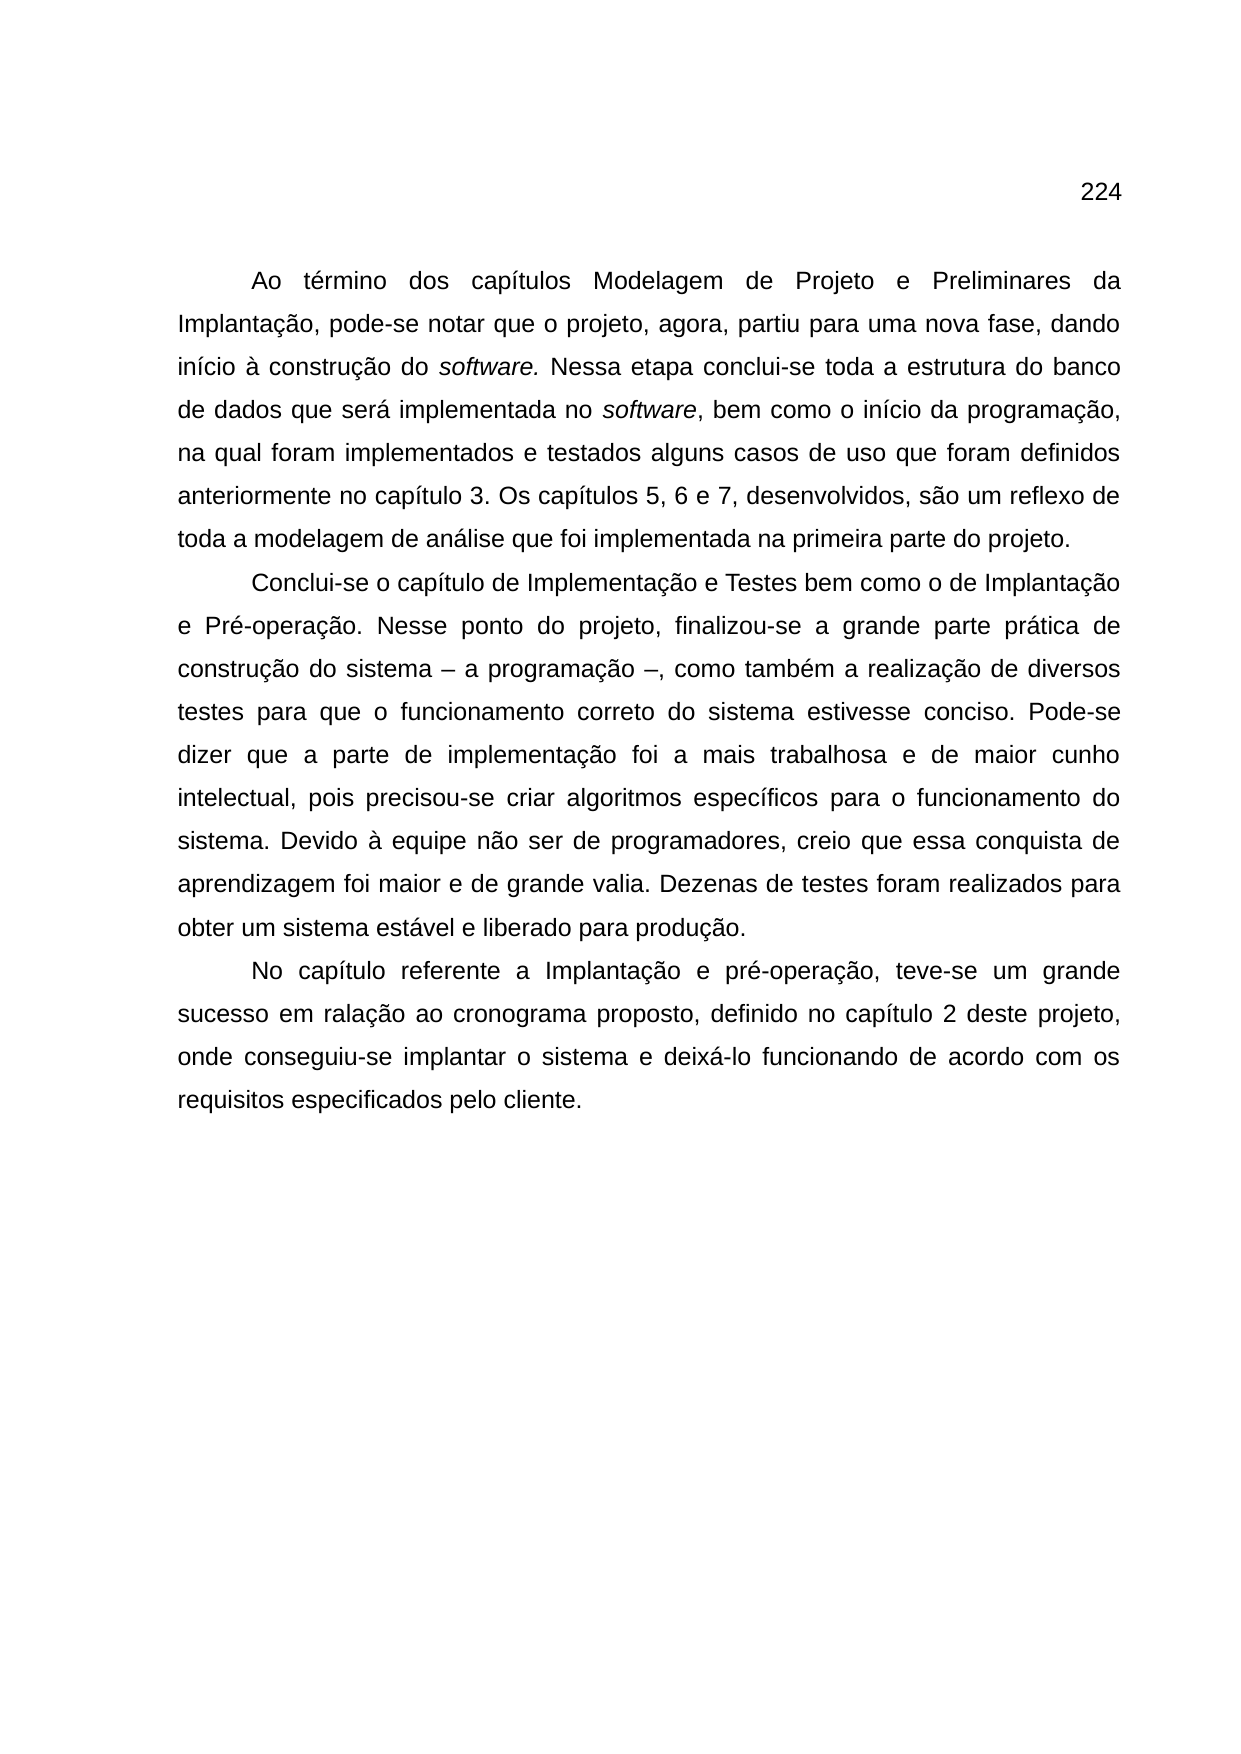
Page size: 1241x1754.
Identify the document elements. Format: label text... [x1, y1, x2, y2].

text No capítulo referente a Implantação e pré-operação, teve-se um grande sucesso em ralação ao cronograma proposto, definido no capítulo 2 deste projeto, onde conseguiu-se implantar o sistema e deixá-lo funcionando de acordo com os requisitos especificados pelo cliente. [177, 956, 1122, 1114]
text Conclui-se o capítulo de Implementação e Testes bem como o de Implantação e Pré-operação. Nesse ponto do projeto, finalizou-se a grande parte prática de construção do sistema – a programação –, como também a realização de diversos testes para que o funcionamento correto do sistema estivesse conciso. Pode-se dizer que a parte de implementação foi a mais trabalhosa e de maior cunho intelectual, pois precisou-se criar algoritmos específicos para o funcionamento do sistema. Devido à equipe não ser de programadores, creio que essa conquista de aprendizagem foi maior e de grande valia. Dezenas de testes foram realizados para obter um sistema estável e liberado para produção. [177, 568, 1122, 941]
text Ao término dos capítulos Modelagem de Projeto e Preliminares da Implantação, pode-se notar que o projeto, agora, partiu para uma nova fase, dando início à construção do software. Nessa etapa conclui-se toda a estrutura do banco de dados que será implementada no software, bem como o início da programação, na qual foram implementados e testados alguns casos de uso que foram definidos anteriormente no capítulo 3. Os capítulos 5, 6 e 7, desenvolvidos, são um reflexo de toda a modelagem de análise que foi implementada na primeira parte do projeto. [177, 266, 1122, 553]
